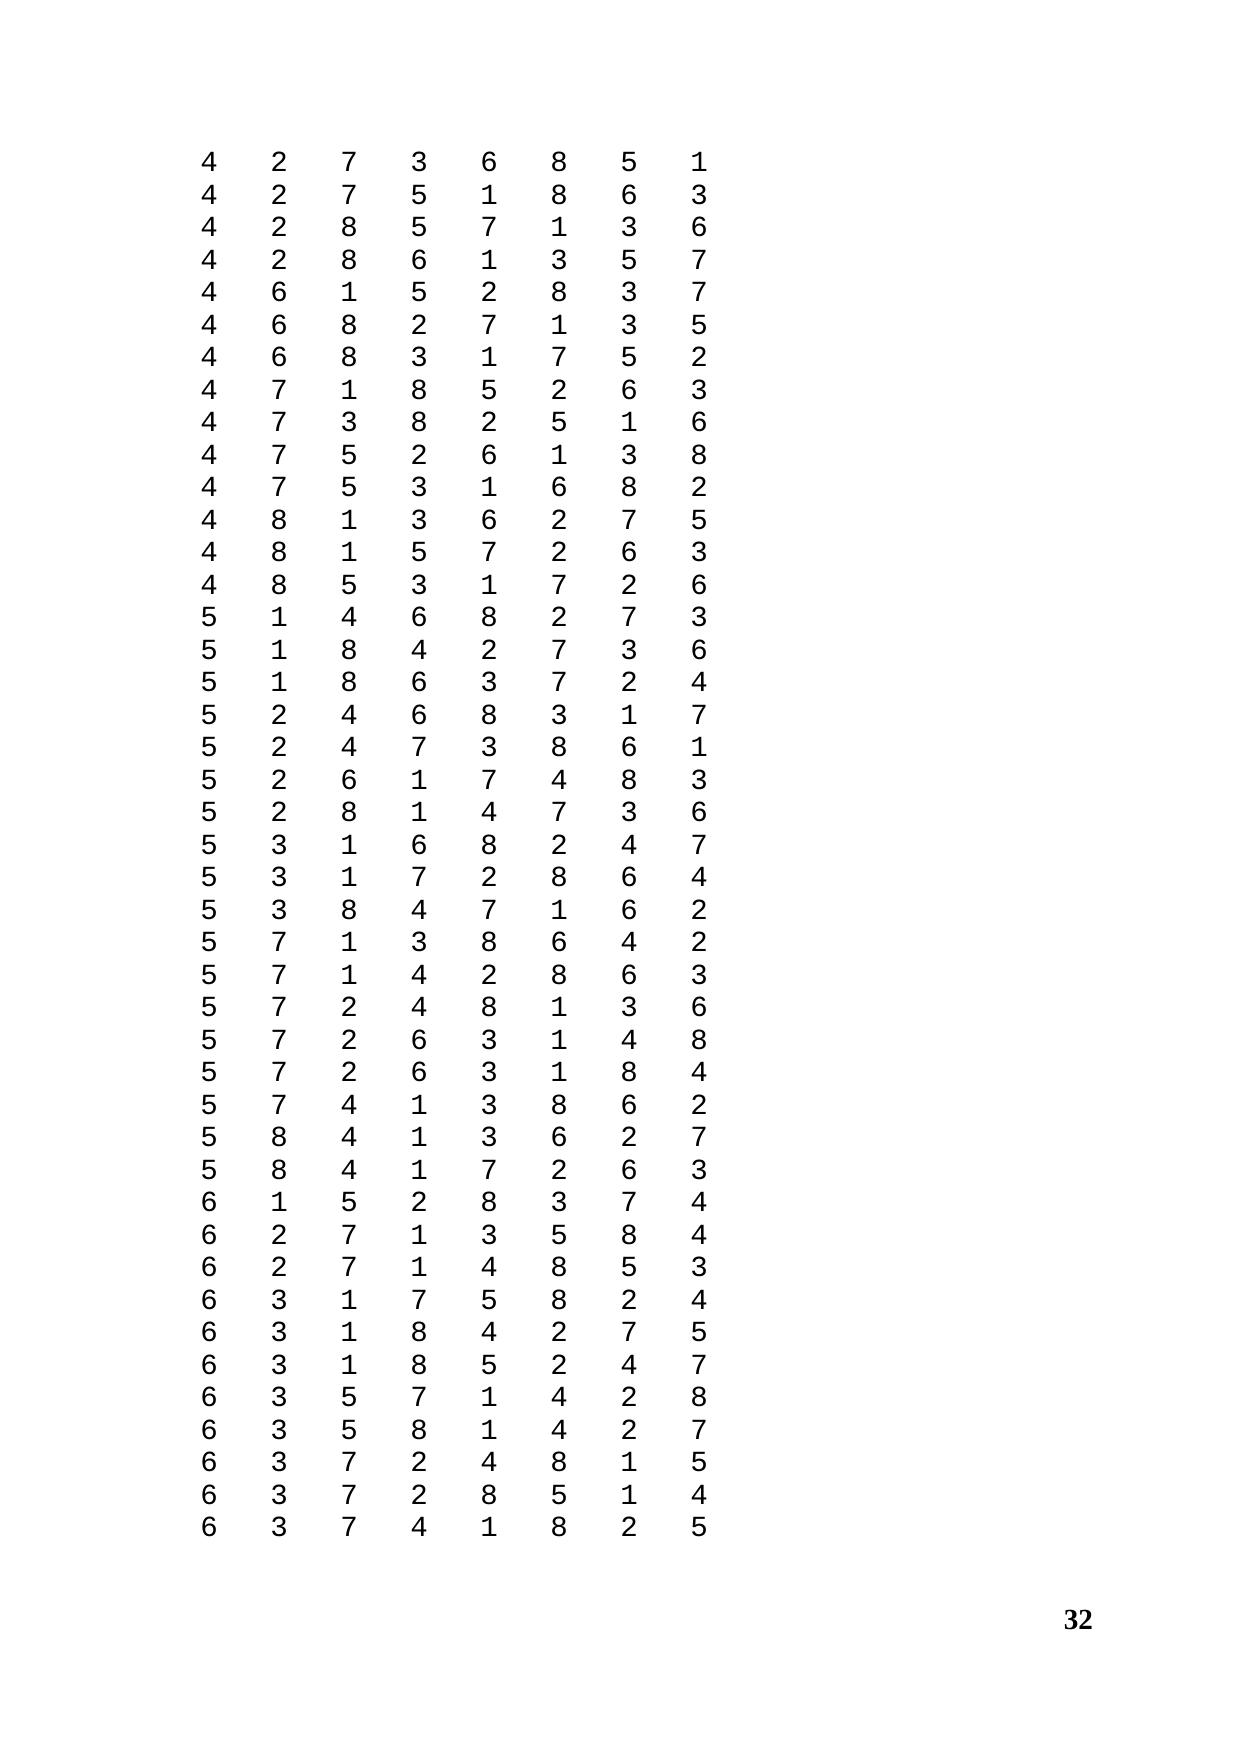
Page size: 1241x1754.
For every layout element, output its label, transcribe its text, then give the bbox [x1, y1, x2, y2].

text 5 8 4 1 7 2 6 3 [148, 1155, 1093, 1188]
text 6 2 7 1 3 5 8 4 [148, 1220, 1093, 1253]
text 5 7 2 6 3 1 8 4 [148, 1058, 1093, 1090]
text 4 2 8 5 7 1 3 6 [148, 213, 1093, 245]
text 5 3 1 6 8 2 4 7 [148, 830, 1093, 863]
text 4 7 1 8 5 2 6 3 [148, 375, 1093, 408]
text 4 7 5 2 6 1 3 8 [148, 440, 1093, 473]
text 5 8 4 1 3 6 2 7 [148, 1123, 1093, 1155]
text 5 7 2 6 3 1 4 8 [148, 1025, 1093, 1058]
text 6 3 1 8 4 2 7 5 [148, 1318, 1093, 1350]
text 4 7 3 8 2 5 1 6 [148, 408, 1093, 440]
text 6 1 5 2 8 3 7 4 [148, 1188, 1093, 1220]
text 6 3 7 4 1 8 2 5 [148, 1513, 1093, 1545]
text 4 2 7 5 1 8 6 3 [148, 180, 1093, 213]
text 6 3 7 2 8 5 1 4 [148, 1480, 1093, 1513]
text 6 3 5 8 1 4 2 7 [148, 1415, 1093, 1448]
text 5 7 1 4 2 8 6 3 [148, 960, 1093, 993]
text 4 6 8 2 7 1 3 5 [148, 310, 1093, 343]
text 5 1 4 6 8 2 7 3 [148, 603, 1093, 635]
text 6 3 5 7 1 4 2 8 [148, 1383, 1093, 1415]
text 6 2 7 1 4 8 5 3 [148, 1253, 1093, 1285]
text 6 3 7 2 4 8 1 5 [148, 1448, 1093, 1480]
text 4 8 5 3 1 7 2 6 [148, 570, 1093, 603]
text 4 6 8 3 1 7 5 2 [148, 343, 1093, 375]
text 4 2 7 3 6 8 5 1 [148, 148, 1093, 180]
text 5 7 4 1 3 8 6 2 [148, 1090, 1093, 1123]
text 6 3 1 8 5 2 4 7 [148, 1350, 1093, 1383]
text 5 7 1 3 8 6 4 2 [148, 928, 1093, 960]
text 5 1 8 4 2 7 3 6 [148, 635, 1093, 668]
text 4 8 1 5 7 2 6 3 [148, 538, 1093, 570]
text 4 8 1 3 6 2 7 5 [148, 505, 1093, 538]
text 6 3 1 7 5 8 2 4 [148, 1285, 1093, 1318]
text 5 3 1 7 2 8 6 4 [148, 863, 1093, 895]
text 4 7 5 3 1 6 8 2 [148, 473, 1093, 505]
text 5 3 8 4 7 1 6 2 [148, 895, 1093, 928]
text 5 2 8 1 4 7 3 6 [148, 798, 1093, 830]
text 5 2 4 6 8 3 1 7 [148, 700, 1093, 733]
text 5 7 2 4 8 1 3 6 [148, 993, 1093, 1025]
text 5 1 8 6 3 7 2 4 [148, 668, 1093, 700]
text 5 2 6 1 7 4 8 3 [148, 765, 1093, 798]
text 4 2 8 6 1 3 5 7 [148, 245, 1093, 278]
text 4 6 1 5 2 8 3 7 [148, 278, 1093, 310]
text 5 2 4 7 3 8 6 1 [148, 733, 1093, 765]
